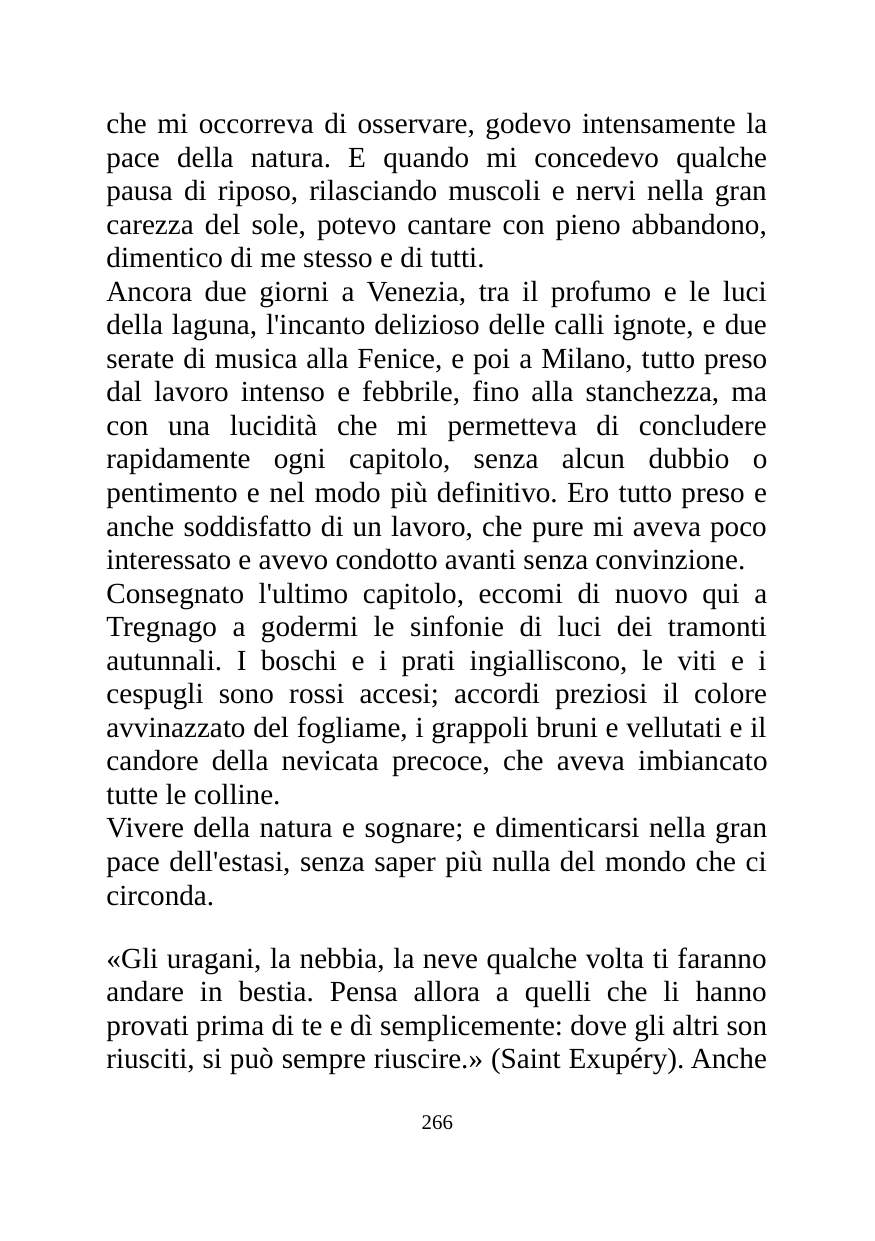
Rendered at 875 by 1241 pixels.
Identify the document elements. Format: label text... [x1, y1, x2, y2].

text Consegnato l'ultimo capitolo, eccomi di nuovo qui a Tregnago a godermi le sinfonie di luci dei tramonti autunnali. I boschi e i prati ingialliscono, le viti e i cespugli sono rossi accesi; accordi preziosi il colore avvinazzato del fogliame, i grappoli bruni e vellutati e il candore della nevicata precoce, che aveva imbiancato tutte le colline. [106, 576, 768, 811]
text «Gli uragani, la nebbia, la neve qualche volta ti faranno andare in bestia. Pensa allora a quelli che li hanno provati prima di te e dì semplicemente: dove gli altri son riusciti, si può sempre riuscire.» (Saint Exupéry). Anche [106, 941, 768, 1075]
text Ancora due giorni a Venezia, tra il profumo e le luci della laguna, l'incanto delizioso delle calli ignote, e due serate di musica alla Fenice, e poi a Milano, tutto preso dal lavoro intenso e febbrile, fino alla stanchezza, ma con una lucidità che mi permetteva di concludere rapidamente ogni capitolo, senza alcun dubbio o pentimento e nel modo più definitivo. Ero tutto preso e anche soddisfatto di un lavoro, che pure mi aveva poco interessato e avevo condotto avanti senza convinzione. [106, 274, 768, 576]
text che mi occorreva di osservare, godevo intensamente la pace della natura. E quando mi concedevo qualche pausa di riposo, rilasciando muscoli e nervi nella gran carezza del sole, potevo cantare con pieno abbandono, dimentico di me stesso e di tutti. [106, 106, 768, 274]
text Vivere della natura e sognare; e dimenticarsi nella gran pace dell'estasi, senza saper più nulla del mondo che ci circonda. [106, 811, 768, 911]
